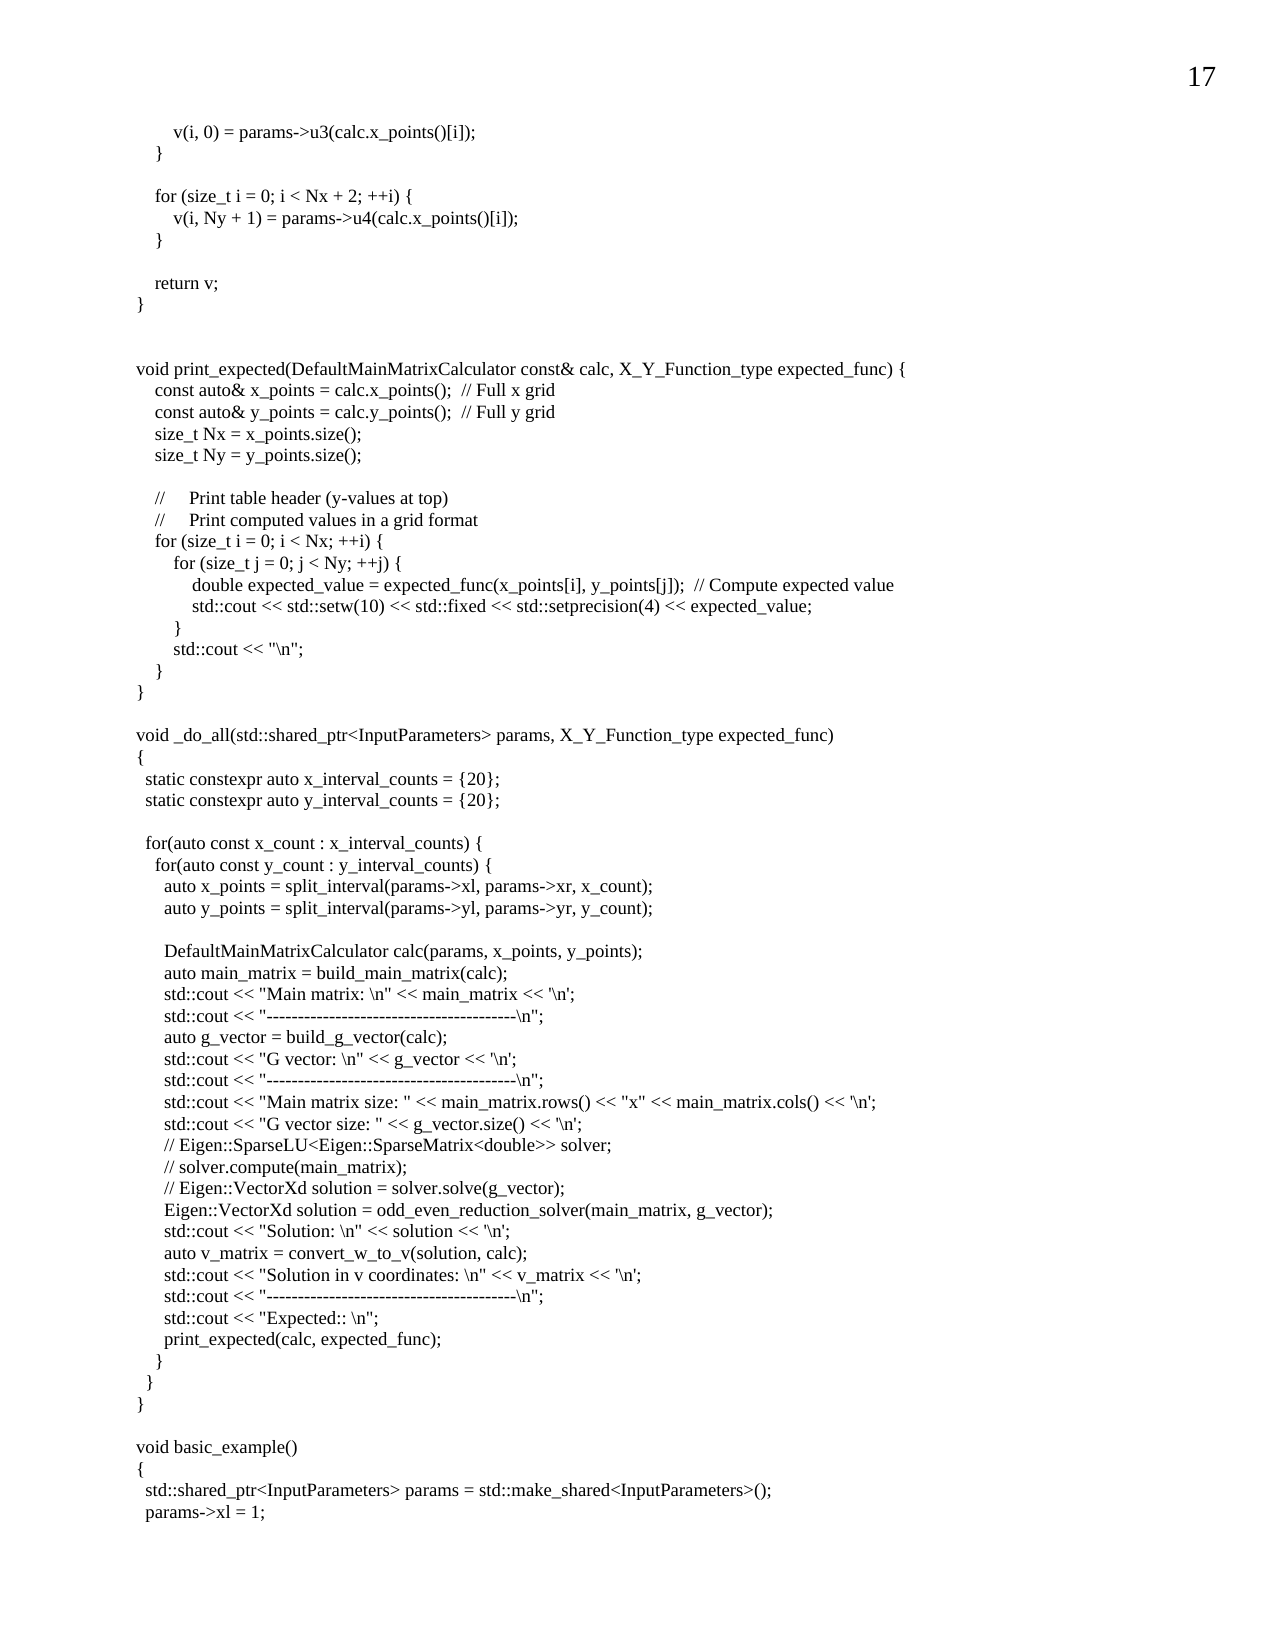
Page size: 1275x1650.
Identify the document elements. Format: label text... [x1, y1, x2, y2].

text { [133, 1457, 1214, 1479]
text size_t Ny = y_points.size(); [133, 444, 1214, 466]
text } [133, 228, 1214, 250]
text } [133, 1350, 1214, 1371]
text auto x_points = split_interval(params->xl, params->xr, x_count); [133, 875, 1214, 897]
text } [133, 1371, 1214, 1393]
text const auto& x_points = calc.x_points(); // Full x grid [133, 379, 1214, 401]
text static constexpr auto x_interval_counts = {20}; [133, 767, 1214, 789]
text v(i, Ny + 1) = params->u4(calc.x_points()[i]); [133, 207, 1214, 228]
text std::cout << "Solution: \n" << solution << '\n'; [133, 1220, 1214, 1242]
text // Eigen::VectorXd solution = solver.solve(g_vector); [133, 1177, 1214, 1199]
text size_t Nx = x_points.size(); [133, 422, 1214, 444]
text std::cout << "----------------------------------------\n"; [133, 1005, 1214, 1026]
text void _do_all(std::shared_ptr<InputParameters> params, X_Y_Function_type expected_func) [133, 724, 1214, 746]
text auto y_points = split_interval(params->yl, params->yr, y_count); [133, 897, 1214, 918]
text } [133, 142, 1214, 164]
text std::cout << "\n"; [133, 638, 1214, 660]
text double expected_value = expected_func(x_points[i], y_points[j]); // Compute expected value [133, 573, 1214, 595]
text std::cout << "G vector: \n" << g_vector << '\n'; [133, 1048, 1214, 1069]
text std::cout << "G vector size: " << g_vector.size() << '\n'; [133, 1112, 1214, 1134]
text const auto& y_points = calc.y_points(); // Full y grid [133, 401, 1214, 422]
text v(i, 0) = params->u3(calc.x_points()[i]); [133, 121, 1214, 142]
text return v; [133, 272, 1214, 293]
text // 🔹 Print table header (y-values at top) [133, 487, 1214, 509]
text for(auto const x_count : x_interval_counts) { [133, 832, 1214, 854]
text std::cout << "----------------------------------------\n"; [133, 1285, 1214, 1307]
text void basic_example() [133, 1436, 1214, 1457]
text print_expected(calc, expected_func); [133, 1328, 1214, 1350]
text // 🔹 Print computed values in a grid format [133, 509, 1214, 530]
text } [133, 617, 1214, 638]
text std::cout << "Expected:: \n"; [133, 1307, 1214, 1328]
text void print_expected(DefaultMainMatrixCalculator const& calc, X_Y_Function_type expected_func) { [133, 358, 1214, 379]
text std::cout << "Main matrix size: " << main_matrix.rows() << "x" << main_matrix.cols() << '\n'; [133, 1091, 1214, 1112]
text auto g_vector = build_g_vector(calc); [133, 1026, 1214, 1048]
text auto v_matrix = convert_w_to_v(solution, calc); [133, 1242, 1214, 1263]
text } [133, 660, 1214, 681]
text Eigen::VectorXd solution = odd_even_reduction_solver(main_matrix, g_vector); [133, 1199, 1214, 1220]
text } [133, 681, 1214, 703]
text for (size_t i = 0; i < Nx + 2; ++i) { [133, 185, 1214, 207]
text for (size_t j = 0; j < Ny; ++j) { [133, 552, 1214, 573]
text for (size_t i = 0; i < Nx; ++i) { [133, 530, 1214, 552]
text // Eigen::SparseLU<Eigen::SparseMatrix<double>> solver; [133, 1134, 1214, 1156]
text for(auto const y_count : y_interval_counts) { [133, 854, 1214, 875]
text std::shared_ptr<InputParameters> params = std::make_shared<InputParameters>(); [133, 1479, 1214, 1501]
text auto main_matrix = build_main_matrix(calc); [133, 962, 1214, 983]
text std::cout << "Solution in v coordinates: \n" << v_matrix << '\n'; [133, 1263, 1214, 1285]
text { [133, 746, 1214, 767]
text std::cout << "----------------------------------------\n"; [133, 1069, 1214, 1091]
text std::cout << std::setw(10) << std::fixed << std::setprecision(4) << expected_value; [133, 595, 1214, 617]
text static constexpr auto y_interval_counts = {20}; [133, 789, 1214, 811]
text } [133, 1393, 1214, 1414]
text std::cout << "Main matrix: \n" << main_matrix << '\n'; [133, 983, 1214, 1005]
text params->xl = 1; [133, 1501, 1214, 1522]
text // solver.compute(main_matrix); [133, 1156, 1214, 1177]
text DefaultMainMatrixCalculator calc(params, x_points, y_points); [133, 940, 1214, 962]
text } [133, 293, 1214, 315]
